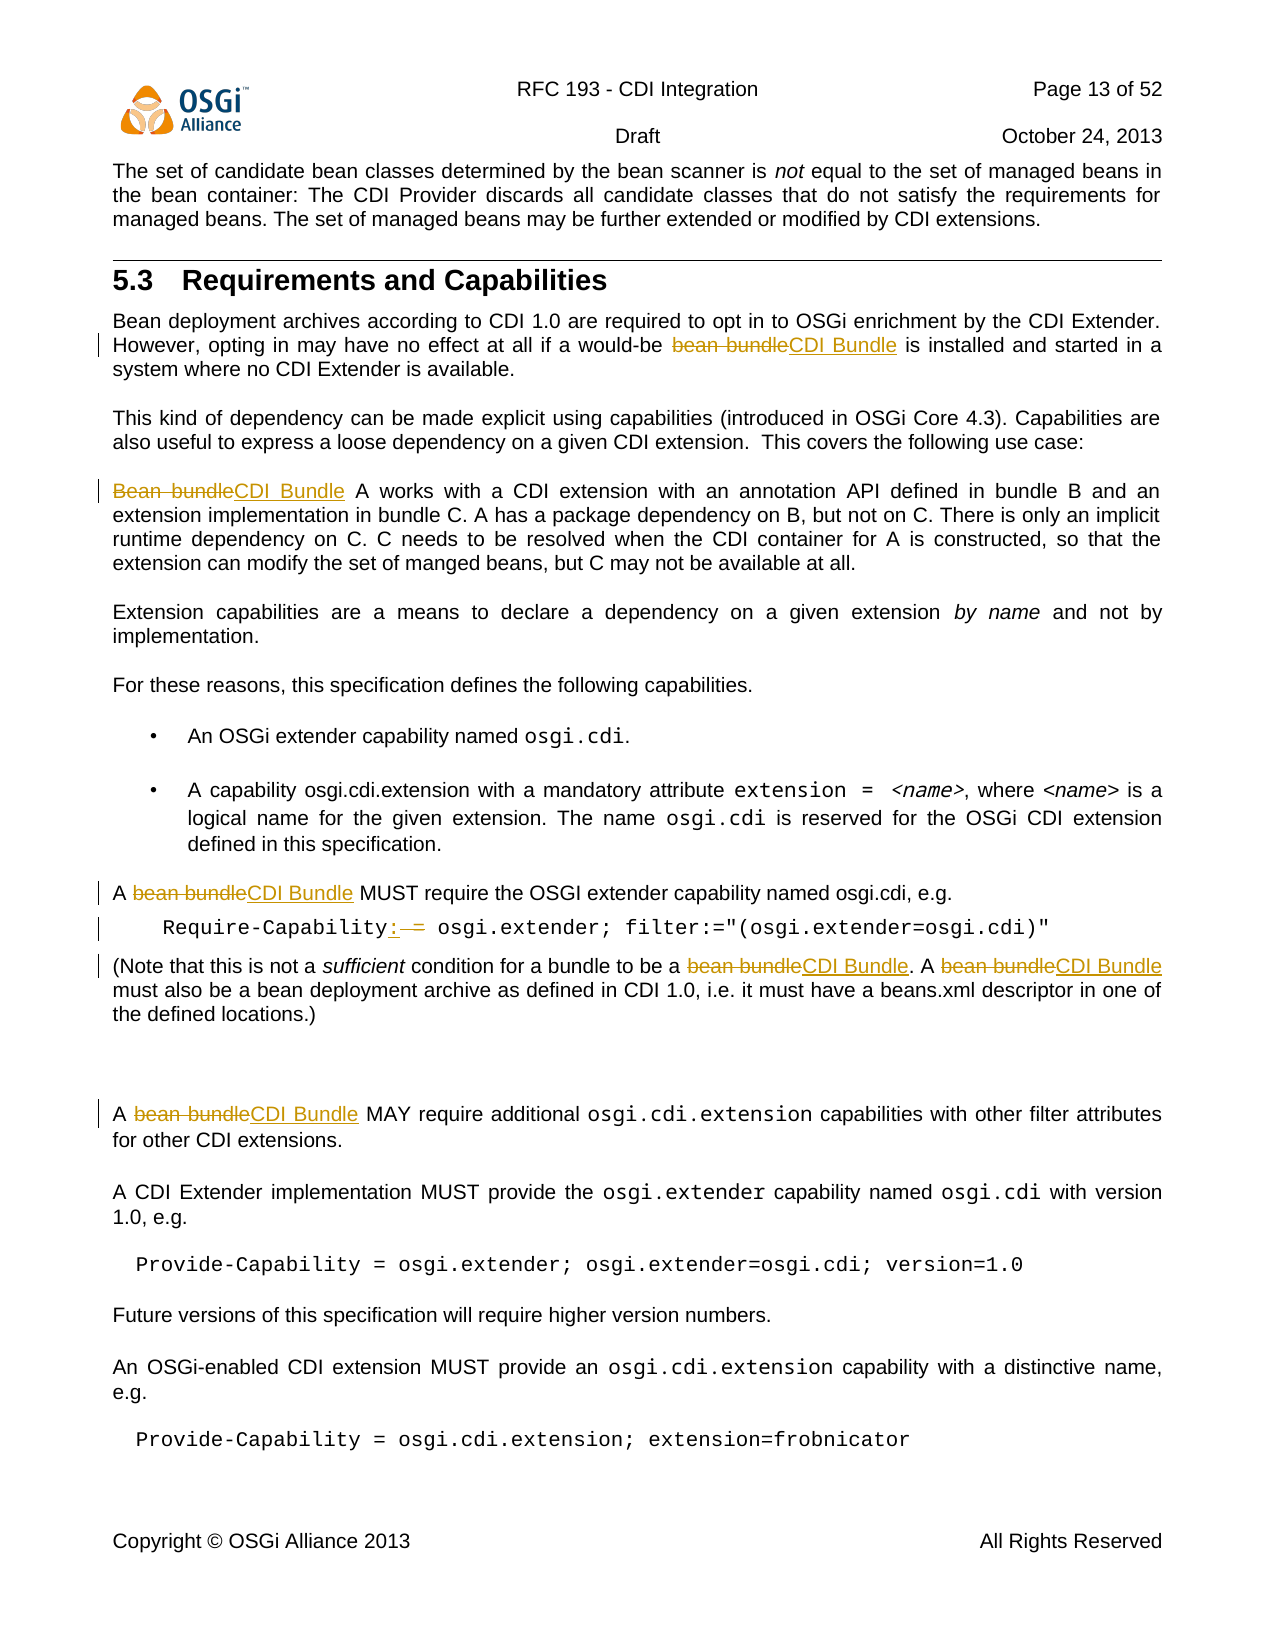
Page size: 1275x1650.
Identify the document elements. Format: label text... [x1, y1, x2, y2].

text Provide-Capability = osgi.extender; osgi.extender=osgi.cdi; version=1.0 [112, 1254, 1162, 1278]
text CDI Bundle A works with a CDI extension with an annotation API defined in bundle B and an extension implementation in bundle C. A has a package dependency on B, but not on C. There is only an implicit runtime dependency on C. C needs to be resolved when the CDI container for A is constructed, so that the extension can modify the set of manged beans, but C may not be available at all. [112, 479, 1162, 575]
text A CDI Extender implementation MUST provide the osgi.extender capability named osgi.cdi with version 1.0, e.g. [112, 1177, 1162, 1229]
text Provide-Capability = osgi.cdi.extension; extension=frobnicator [112, 1429, 1162, 1453]
text Extension capabilities are a means to declare a dependency on a given extension by name and not by implementation. [112, 600, 1162, 648]
text This kind of dependency can be made explicit using capabilities (introduced in OSGi Core 4.3). Capabilities are also useful to express a loose dependency on a given CDI extension. This covers the following use case: [112, 406, 1162, 454]
list A capability osgi.cdi.extension with a mandatory attribute extension = <name>, where <name> is a logical name for the given extension. The name osgi.cdi is reserved for the OSGi CDI extension defined in this specification. [150, 775, 1162, 856]
text Future versions of this specification will require higher version numbers. [112, 1303, 1162, 1327]
text Bean deployment archives according to CDI 1.0 are required to opt in to OSGi enrichment by the CDI Extender. However, opting in may have no effect at all if a would-be CDI Bundle is installed and started in a system where no CDI Extender is available. [112, 309, 1162, 381]
text A CDI Bundle MUST require the OSGI extender capability named osgi.cdi, e.g. [112, 881, 1162, 905]
text Require-Capability: osgi.extender; filter:="(osgi.extender=osgi.cdi)" [112, 917, 1162, 941]
picture [113, 78, 257, 142]
list An OSGi extender capability named osgi.cdi. [150, 722, 1162, 750]
text (Note that this is not a sufficient condition for a bundle to be a CDI Bundle. A CDI Bundle must also be a bean deployment archive as defined in CDI 1.0, i.e. it must have a beans.xml descriptor in one of the defined locations.) [112, 953, 1162, 1025]
subtitle Requirements and Capabilities [112, 261, 1162, 297]
text An OSGi-enabled CDI extension MUST provide an osgi.cdi.extension capability with a distinctive name, e.g. [112, 1352, 1162, 1404]
text A CDI Bundle MAY require additional osgi.cdi.extension capabilities with other filter attributes for other CDI extensions. [112, 1099, 1162, 1152]
text For these reasons, this specification defines the following capabilities. [112, 673, 1162, 697]
text The set of candidate bean classes determined by the bean scanner is not equal to the set of managed beans in the bean container: The CDI Provider discards all candidate classes that do not satisfy the requirements for managed beans. The set of managed beans may be further extended or modified by CDI extensions. [112, 159, 1162, 231]
